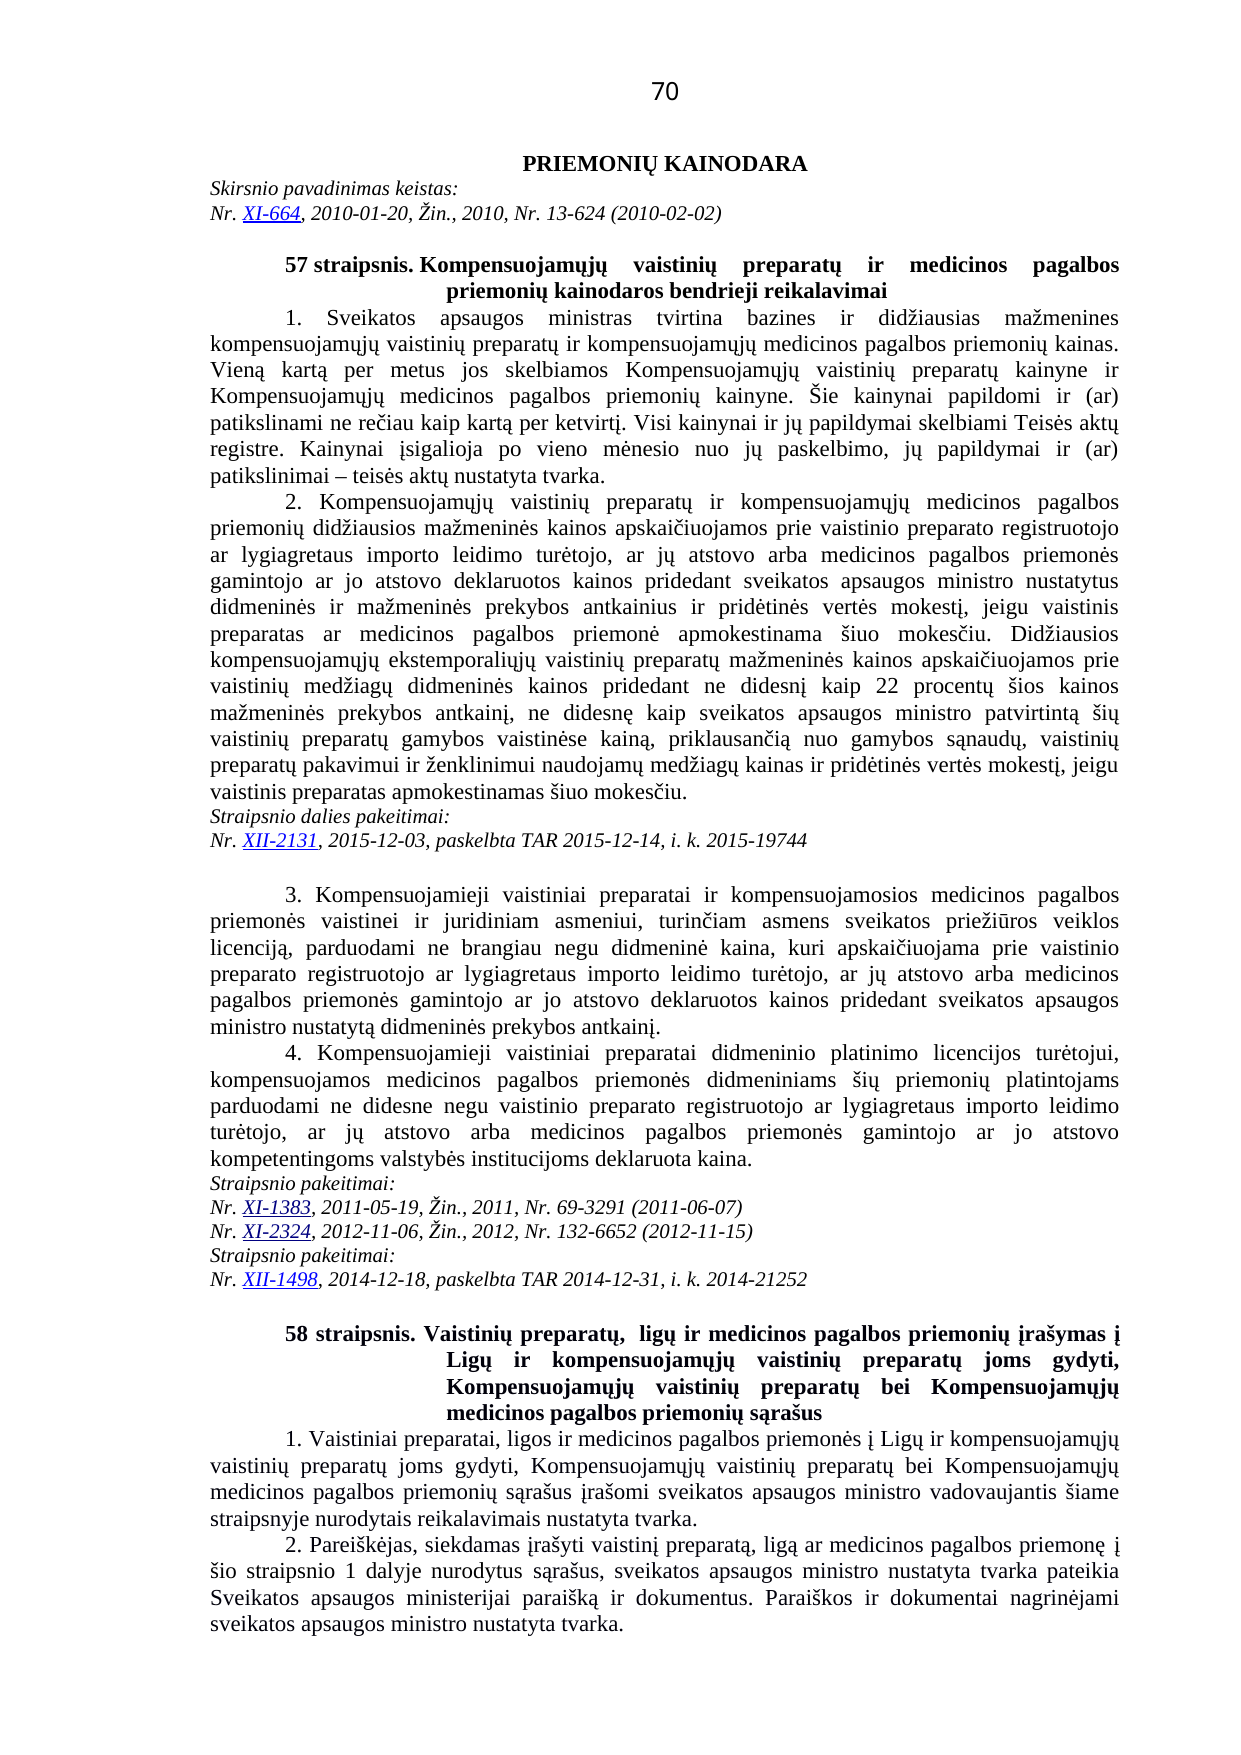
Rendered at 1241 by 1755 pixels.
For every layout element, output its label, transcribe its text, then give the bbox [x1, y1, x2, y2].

text Nr. XI-2324, 2012-11-06, Žin., 2012, Nr. 132-6652 (2012-11-15) [210, 1219, 1120, 1243]
text Straipsnio dalies pakeitimai: [210, 804, 1120, 828]
text 58 straipsnis. Vaistinių preparatų, ligų ir medicinos pagalbos priemonių įrašymas į Ligų ir kompensuojamųjų vaistinių preparatų joms gydyti, Kompensuojamųjų vaistinių preparatų bei Kompensuojamųjų medicinos pagalbos priemonių sąrašus [285, 1320, 1120, 1426]
text 4. Kompensuojamieji vaistiniai preparatai didmeninio platinimo licencijos turėtojui, kompensuojamos medicinos pagalbos priemonės didmeniniams šių priemonių platintojams parduodami ne didesne negu vaistinio preparato registruotojo ar lygiagretaus importo leidimo turėtojo, ar jų atstovo arba medicinos pagalbos priemonės gamintojo ar jo atstovo kompetentingoms valstybės institucijoms deklaruota kaina. [210, 1039, 1120, 1171]
text Straipsnio pakeitimai: [210, 1243, 1120, 1267]
text PRIEMONIŲ KAINODARA [210, 150, 1120, 176]
text Nr. XII-1498, 2014-12-18, paskelbta TAR 2014-12-31, i. k. 2014-21252 [210, 1267, 1120, 1291]
text Skirsnio pavadinimas keistas: [210, 176, 1120, 200]
text Nr. XII-2131, 2015-12-03, paskelbta TAR 2015-12-14, i. k. 2015-19744 [210, 828, 1120, 852]
text 57 straipsnis. Kompensuojamųjų vaistinių preparatų ir medicinos pagalbos priemonių kainodaros bendrieji reikalavimai [285, 251, 1120, 303]
text 2. Kompensuojamųjų vaistinių preparatų ir kompensuojamųjų medicinos pagalbos priemonių didžiausios mažmeninės kainos apskaičiuojamos prie vaistinio preparato registruotojo ar lygiagretaus importo leidimo turėtojo, ar jų atstovo arba medicinos pagalbos priemonės gamintojo ar jo atstovo deklaruotos kainos pridedant sveikatos apsaugos ministro nustatytus didmeninės ir mažmeninės prekybos antkainius ir pridėtinės vertės mokestį, jeigu vaistinis preparatas ar medicinos pagalbos priemonė apmokestinama šiuo mokesčiu. Didžiausios kompensuojamųjų ekstemporaliųjų vaistinių preparatų mažmeninės kainos apskaičiuojamos prie vaistinių medžiagų didmeninės kainos pridedant ne didesnį kaip 22 procentų šios kainos mažmeninės prekybos antkainį, ne didesnę kaip sveikatos apsaugos ministro patvirtintą šių vaistinių preparatų gamybos vaistinėse kainą, priklausančią nuo gamybos sąnaudų, vaistinių preparatų pakavimui ir ženklinimui naudojamų medžiagų kainas ir pridėtinės vertės mokestį, jeigu vaistinis preparatas apmokestinamas šiuo mokesčiu. [210, 488, 1120, 804]
text Straipsnio pakeitimai: [210, 1171, 1120, 1195]
text 1. Sveikatos apsaugos ministras tvirtina bazines ir didžiausias mažmenines kompensuojamųjų vaistinių preparatų ir kompensuojamųjų medicinos pagalbos priemonių kainas. Vieną kartą per metus jos skelbiamos Kompensuojamųjų vaistinių preparatų kainyne ir Kompensuojamųjų medicinos pagalbos priemonių kainyne. Šie kainynai papildomi ir (ar) patikslinami ne rečiau kaip kartą per ketvirtį. Visi kainynai ir jų papildymai skelbiami Teisės aktų registre. Kainynai įsigalioja po vieno mėnesio nuo jų paskelbimo, jų papildymai ir (ar) patikslinimai – teisės aktų nustatyta tvarka. [210, 303, 1120, 488]
text Nr. XI-1383, 2011-05-19, Žin., 2011, Nr. 69-3291 (2011-06-07) [210, 1195, 1120, 1219]
text Nr. XI-664, 2010-01-20, Žin., 2010, Nr. 13-624 (2010-02-02) [210, 200, 1120, 224]
text 3. Kompensuojamieji vaistiniai preparatai ir kompensuojamosios medicinos pagalbos priemonės vaistinei ir juridiniam asmeniui, turinčiam asmens sveikatos priežiūros veiklos licenciją, parduodami ne brangiau negu didmeninė kaina, kuri apskaičiuojama prie vaistinio preparato registruotojo ar lygiagretaus importo leidimo turėtojo, ar jų atstovo arba medicinos pagalbos priemonės gamintojo ar jo atstovo deklaruotos kainos pridedant sveikatos apsaugos ministro nustatytą didmeninės prekybos antkainį. [210, 881, 1120, 1039]
text 2. Pareiškėjas, siekdamas įrašyti vaistinį preparatą, ligą ar medicinos pagalbos priemonę į šio straipsnio 1 dalyje nurodytus sąrašus, sveikatos apsaugos ministro nustatyta tvarka pateikia Sveikatos apsaugos ministerijai paraišką ir dokumentus. Paraiškos ir dokumentai nagrinėjami sveikatos apsaugos ministro nustatyta tvarka. [210, 1531, 1120, 1636]
text 1. Vaistiniai preparatai, ligos ir medicinos pagalbos priemonės į Ligų ir kompensuojamųjų vaistinių preparatų joms gydyti, Kompensuojamųjų vaistinių preparatų bei Kompensuojamųjų medicinos pagalbos priemonių sąrašus įrašomi sveikatos apsaugos ministro vadovaujantis šiame straipsnyje nurodytais reikalavimais nustatyta tvarka. [210, 1426, 1120, 1531]
